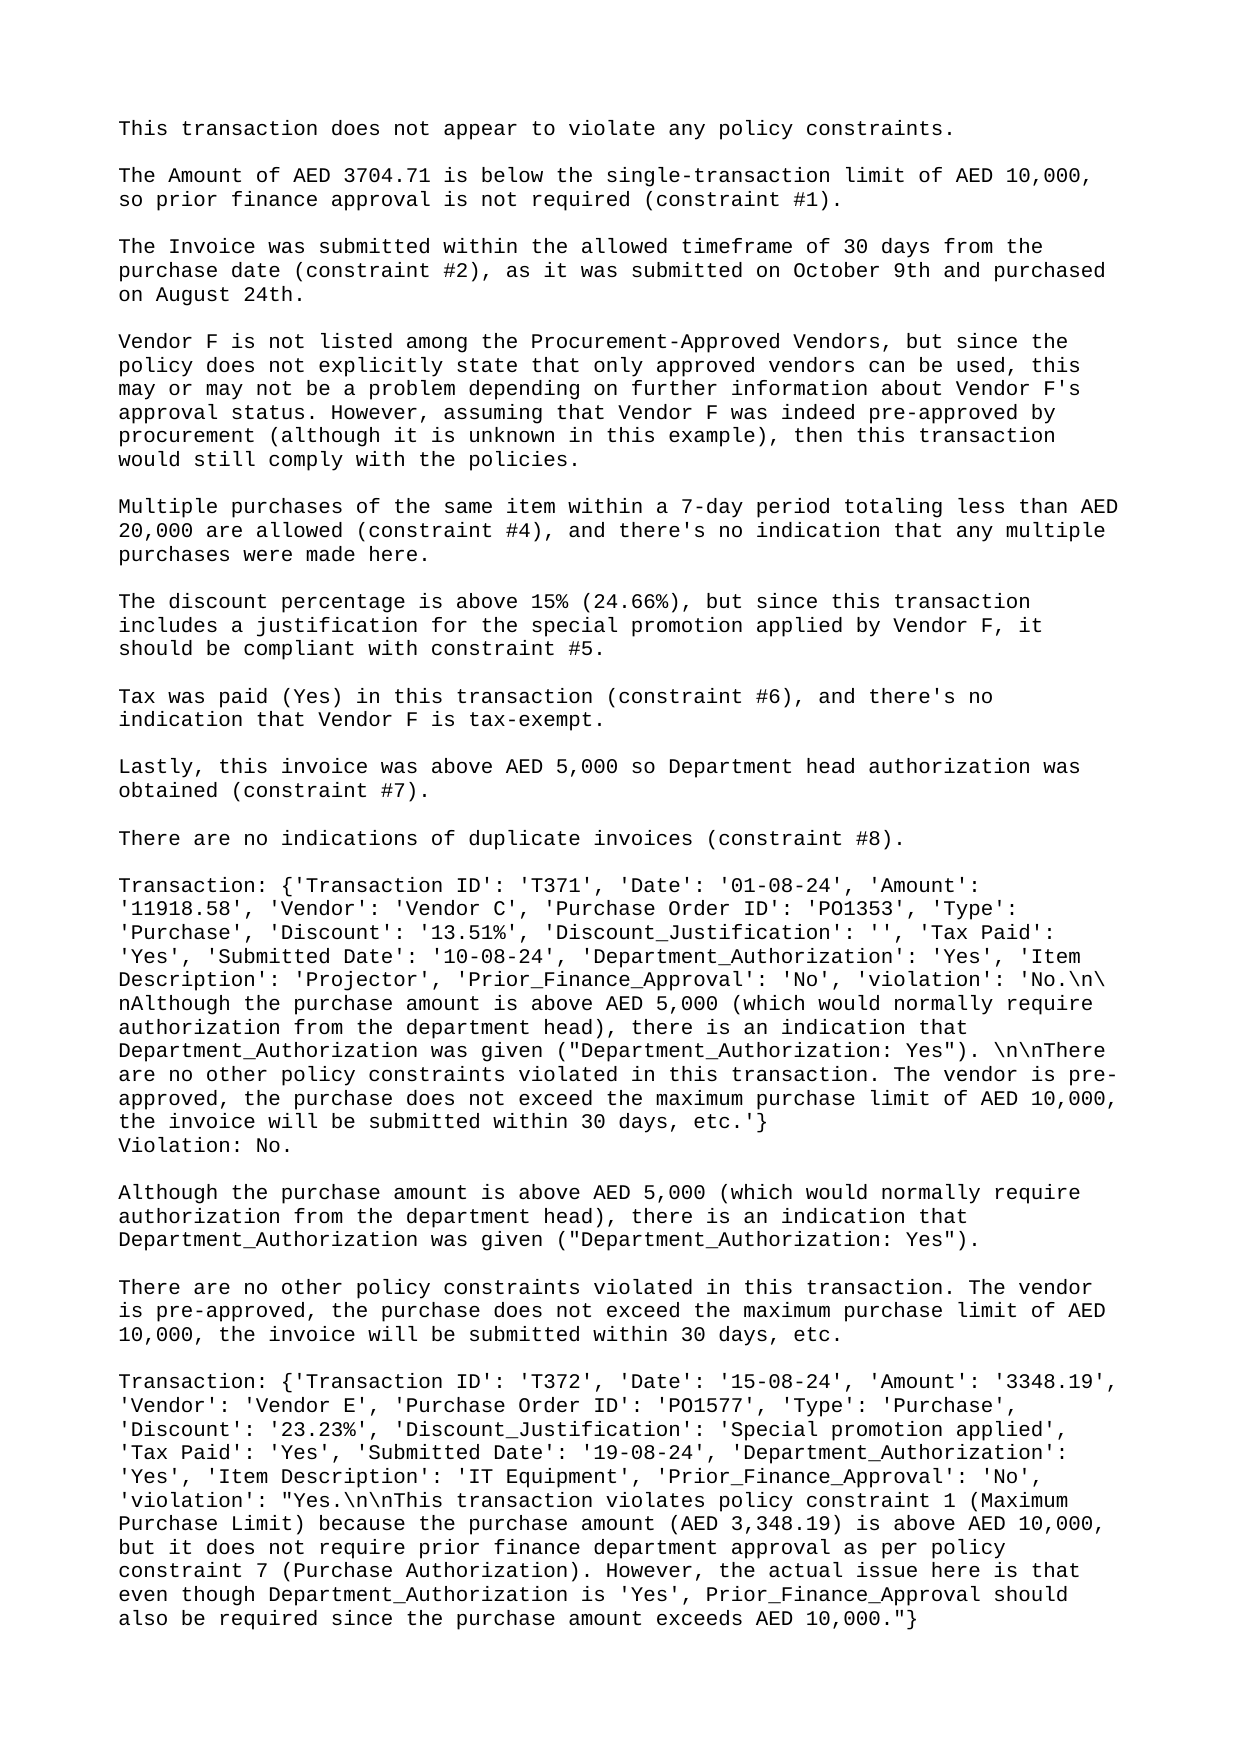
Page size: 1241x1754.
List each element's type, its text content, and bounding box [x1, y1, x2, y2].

text There are no indications of duplicate invoices (constraint #8). [118, 827, 1122, 851]
text Although the purchase amount is above AED 5,000 (which would normally require authorization from the department head), there is an indication that Department_Authorization was given ("Department_Authorization: Yes"). [118, 1182, 1122, 1253]
text Multiple purchases of the same item within a 7-day period totaling less than AED 20,000 are allowed (constraint #4), and there's no indication that any multiple purchases were made here. [118, 496, 1122, 567]
text Transaction: {'Transaction ID': 'T372', 'Date': '15-08-24', 'Amount': '3348.19', 'Vendor': 'Vendor E', 'Purchase Order ID': 'PO1577', 'Type': 'Purchase', 'Discount': '23.23%', 'Discount_Justification': 'Special promotion applied', 'Tax Paid': 'Yes', 'Submitted Date': '19-08-24', 'Department_Authorization': 'Yes', 'Item Description': 'IT Equipment', 'Prior_Finance_Approval': 'No', 'violation': "Yes.\n\nThis transaction violates policy constraint 1 (Maximum Purchase Limit) because the purchase amount (AED 3,348.19) is above AED 10,000, but it does not require prior finance department approval as per policy constraint 7 (Purchase Authorization). However, the actual issue here is that even though Department_Authorization is 'Yes', Prior_Finance_Approval should also be required since the purchase amount exceeds AED 10,000."} [118, 1371, 1122, 1631]
text Lastly, this invoice was above AED 5,000 so Department head authorization was obtained (constraint #7). [118, 757, 1122, 804]
text The Invoice was submitted within the allowed timeframe of 30 days from the purchase date (constraint #2), as it was submitted on October 9th and purchased on August 24th. [118, 236, 1122, 307]
text Violation: No. [118, 1135, 1122, 1158]
text This transaction does not appear to violate any policy constraints. [118, 118, 1122, 142]
text Transaction: {'Transaction ID': 'T371', 'Date': '01-08-24', 'Amount': '11918.58', 'Vendor': 'Vendor C', 'Purchase Order ID': 'PO1353', 'Type': 'Purchase', 'Discount': '13.51%', 'Discount_Justification': '', 'Tax Paid': 'Yes', 'Submitted Date': '10-08-24', 'Department_Authorization': 'Yes', 'Item Description': 'Projector', 'Prior_Finance_Approval': 'No', 'violation': 'No.\n\nAlthough the purchase amount is above AED 5,000 (which would normally require authorization from the department head), there is an indication that Department_Authorization was given ("Department_Authorization: Yes"). \n\nThere are no other policy constraints violated in this transaction. The vendor is pre-approved, the purchase does not exceed the maximum purchase limit of AED 10,000, the invoice will be submitted within 30 days, etc.'} [118, 875, 1122, 1135]
text Tax was paid (Yes) in this transaction (constraint #6), and there's no indication that Vendor F is tax-exempt. [118, 686, 1122, 733]
text The discount percentage is above 15% (24.66%), but since this transaction includes a justification for the special promotion applied by Vendor F, it should be compliant with constraint #5. [118, 591, 1122, 662]
text The Amount of AED 3704.71 is below the single-transaction limit of AED 10,000, so prior finance approval is not required (constraint #1). [118, 165, 1122, 213]
text Vendor F is not listed among the Procurement-Approved Vendors, but since the policy does not explicitly state that only approved vendors can be used, this may or may not be a problem depending on further information about Vendor F's approval status. However, assuming that Vendor F was indeed pre-approved by procurement (although it is unknown in this example), then this transaction would still comply with the policies. [118, 331, 1122, 473]
text There are no other policy constraints violated in this transaction. The vendor is pre-approved, the purchase does not exceed the maximum purchase limit of AED 10,000, the invoice will be submitted within 30 days, etc. [118, 1277, 1122, 1348]
